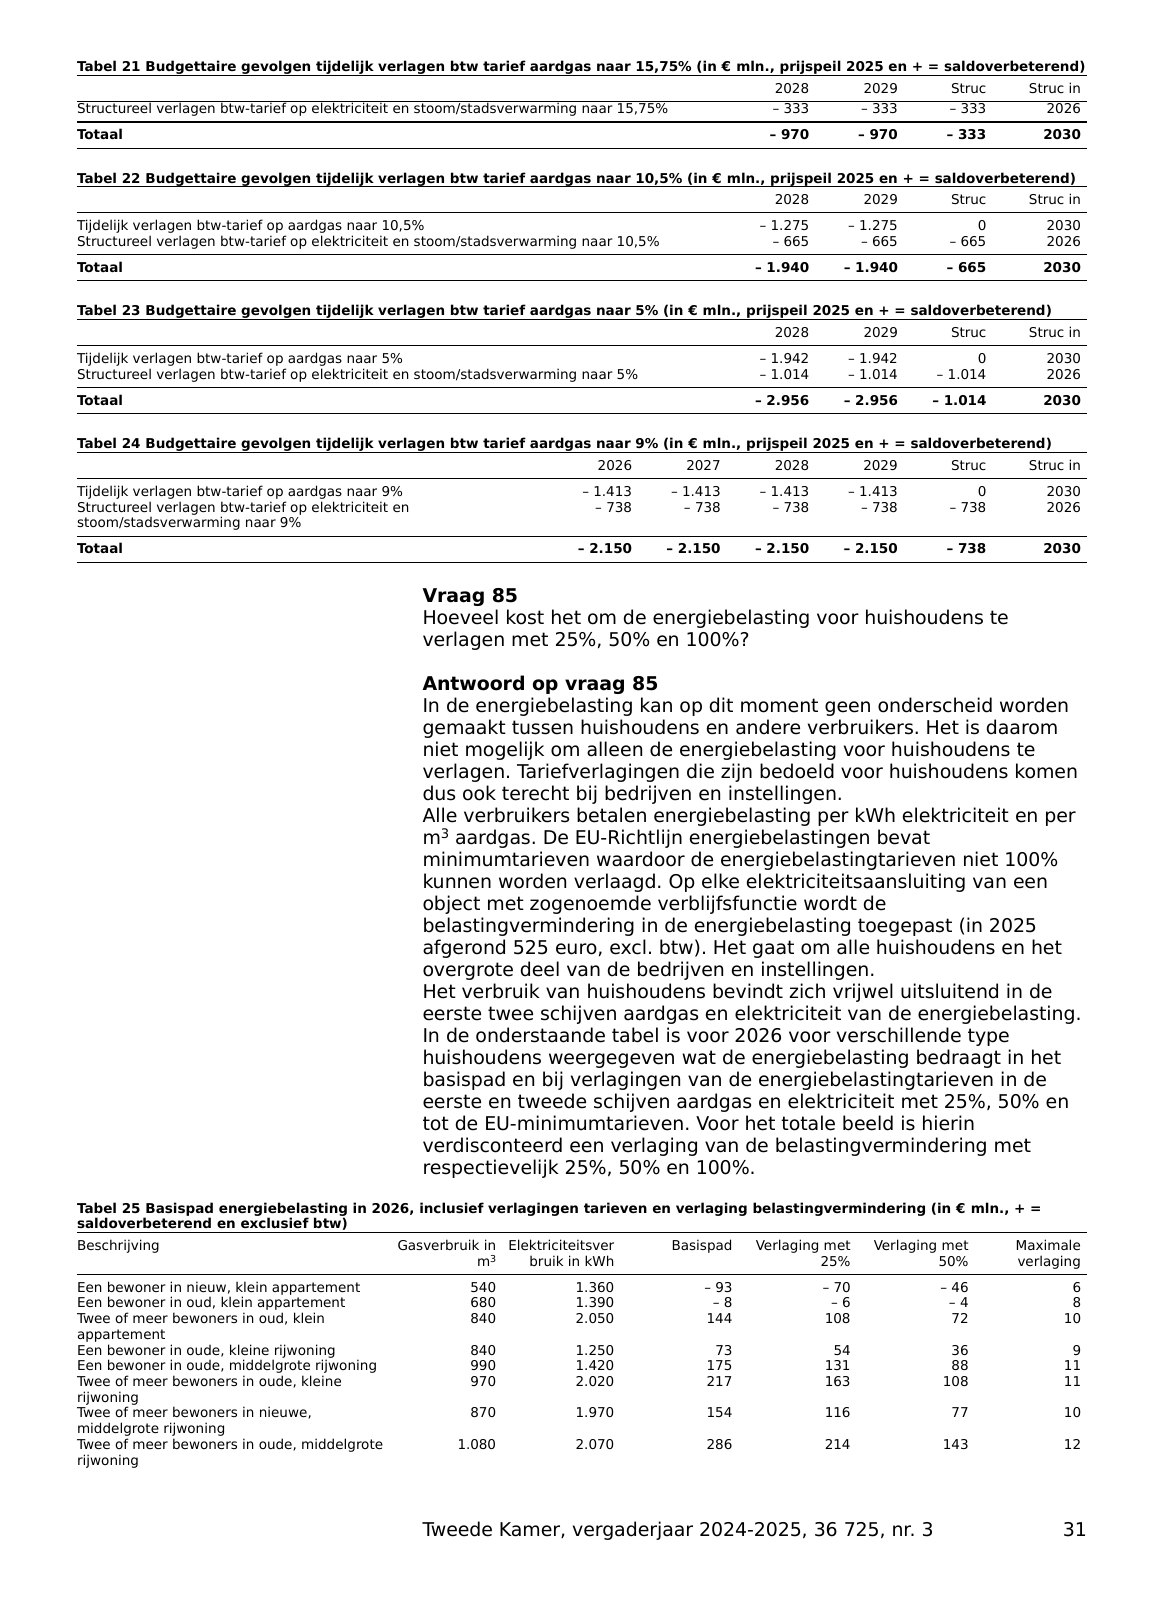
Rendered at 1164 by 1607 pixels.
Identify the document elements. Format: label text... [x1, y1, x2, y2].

table_cell Verlaging met 50% [856, 1233, 974, 1274]
table_cell – 970 [815, 123, 903, 147]
table_cell 2026 [549, 453, 638, 478]
table_cell – 738 [904, 499, 992, 536]
table_cell Totaal [77, 537, 549, 562]
table_cell 0 [904, 479, 992, 499]
table_cell [77, 187, 726, 212]
table_cell 840 [384, 1311, 502, 1342]
text In de energiebelasting kan op dit moment geen onderscheid worden gemaakt tussen huishoudens en andere verbruikers. Het is daarom niet mogelijk om alleen de energiebelasting voor huishoudens te verlagen. Tariefverlagingen die zijn bedoeld voor huishoudens komen dus ook terecht bij bedrijven en instellingen. [422, 695, 1087, 805]
table_cell 2026 [992, 102, 1087, 121]
table_cell – 738 [904, 537, 992, 562]
table_cell 108 [738, 1311, 856, 1342]
table_cell 77 [856, 1405, 974, 1437]
table_cell – 1.942 [726, 346, 815, 367]
table_header Tabel 22 Budgettaire gevolgen tijdelijk verlagen btw tarief aardgas naar 10,5% (in € mln., prijspeil 2025 en + = saldoverbeterend) [77, 170, 1087, 186]
table_cell 1.420 [502, 1358, 620, 1374]
table_header Tabel 23 Budgettaire gevolgen tijdelijk verlagen btw tarief aardgas naar 5% (in € mln., prijspeil 2025 en + = saldoverbeterend) [77, 303, 1087, 319]
table_cell – 1.014 [726, 367, 815, 387]
text Antwoord op vraag 85 [422, 673, 1087, 695]
table_cell – 1.014 [904, 367, 992, 387]
table_cell – 2.956 [815, 388, 903, 413]
table_cell Verlaging met 25% [738, 1233, 856, 1274]
table_cell 73 [620, 1343, 738, 1358]
table_cell 2027 [638, 453, 726, 478]
table_cell 163 [738, 1374, 856, 1405]
table_cell – 970 [726, 123, 815, 147]
table_cell – 1.940 [726, 255, 815, 280]
table_cell 0 [904, 346, 992, 367]
table_cell – 2.150 [638, 537, 726, 562]
table_cell – 4 [856, 1295, 974, 1311]
table_cell Twee of meer bewoners in oude, kleine rijwoning [77, 1374, 384, 1405]
table_cell Tijdelijk verlagen btw-tarief op aardgas naar 9% [77, 479, 549, 499]
table_cell 990 [384, 1358, 502, 1374]
table_cell 11 [974, 1358, 1087, 1374]
table_cell Een bewoner in oud, klein appartement [77, 1295, 384, 1311]
table_cell – 93 [620, 1275, 738, 1295]
table_cell Totaal [77, 255, 726, 280]
table_cell 2030 [992, 479, 1087, 499]
table_cell 2029 [815, 187, 903, 212]
table_cell – 1.413 [549, 479, 638, 499]
table_cell Struc [904, 187, 992, 212]
table_cell – 1.014 [904, 388, 992, 413]
table_cell Struc in [992, 320, 1087, 345]
table_cell 2026 [992, 499, 1087, 536]
table_cell 840 [384, 1343, 502, 1358]
table_cell 970 [384, 1374, 502, 1405]
table_cell Een bewoner in oude, kleine rijwoning [77, 1343, 384, 1358]
table_cell – 665 [726, 234, 815, 254]
table_cell 88 [856, 1358, 974, 1374]
table_cell 2029 [815, 320, 903, 345]
table_header Tabel 24 Budgettaire gevolgen tijdelijk verlagen btw tarief aardgas naar 9% (in € mln., prijspeil 2025 en + = saldoverbeterend) [77, 436, 1087, 452]
table_cell 2.070 [502, 1437, 620, 1468]
table_cell 8 [974, 1295, 1087, 1311]
table_cell Totaal [77, 123, 726, 147]
table_cell 11 [974, 1374, 1087, 1405]
table_cell 10 [974, 1311, 1087, 1342]
table_cell Struc [904, 320, 992, 345]
table_cell – 2.956 [726, 388, 815, 413]
table_cell 870 [384, 1405, 502, 1437]
table_cell Twee of meer bewoners in oude, middelgrote rijwoning [77, 1437, 384, 1468]
table_cell Twee of meer bewoners in oud, klein appartement [77, 1311, 384, 1342]
table_cell Maximale verlaging [974, 1233, 1087, 1274]
table_cell 2026 [992, 367, 1087, 387]
table_cell 175 [620, 1358, 738, 1374]
table_cell 10 [974, 1405, 1087, 1437]
table_cell 12 [974, 1437, 1087, 1468]
table_cell Twee of meer bewoners in nieuwe, middelgrote rijwoning [77, 1405, 384, 1437]
table_cell 1.080 [384, 1437, 502, 1468]
text Alle verbruikers betalen energiebelasting per kWh elektriciteit en per m3 aardgas. De EU-Richtlijn energiebelastingen bevat minimumtarieven waardoor de energiebelastingtarieven niet 100% kunnen worden verlaagd. Op elke elektriciteitsaansluiting van een object met zogenoemde verblijfsfunctie wordt de belastingvermindering in de energiebelasting toegepast (in 2025 afgerond 525 euro, excl. btw). Het gaat om alle huishoudens en het overgrote deel van de bedrijven en instellingen. [422, 805, 1087, 981]
table_cell Beschrijving [77, 1233, 384, 1274]
table_cell Struc [904, 453, 992, 478]
table_cell – 665 [815, 234, 903, 254]
table_header Tabel 21 Budgettaire gevolgen tijdelijk verlagen btw tarief aardgas naar 15,75% (in € mln., prijspeil 2025 en + = saldoverbeterend) [77, 59, 1087, 75]
table_cell 2030 [992, 123, 1087, 147]
table_cell – 333 [904, 102, 992, 121]
table_cell 217 [620, 1374, 738, 1405]
table_cell 72 [856, 1311, 974, 1342]
table_cell 154 [620, 1405, 738, 1437]
table_cell – 1.942 [815, 346, 903, 367]
table_cell Structureel verlagen btw-tarief op elektriciteit en stoom/stadsverwarming naar 15,75% [77, 102, 726, 121]
table_cell 0 [904, 213, 992, 234]
table_cell 54 [738, 1343, 856, 1358]
table_cell – 1.275 [815, 213, 903, 234]
table_cell 1.390 [502, 1295, 620, 1311]
table_cell Een bewoner in nieuw, klein appartement [77, 1275, 384, 1295]
table_cell Structureel verlagen btw-tarief op elektriciteit en stoom/stadsverwarming naar 10,5% [77, 234, 726, 254]
table_cell – 738 [815, 499, 903, 536]
text Hoeveel kost het om de energiebelasting voor huishoudens te verlagen met 25%, 50% en 100%? [422, 607, 1087, 651]
table_cell – 738 [726, 499, 815, 536]
table_cell 2029 [815, 76, 903, 101]
table_cell – 2.150 [815, 537, 903, 562]
table_cell 2030 [992, 388, 1087, 413]
table_cell 540 [384, 1275, 502, 1295]
table_cell Totaal [77, 388, 726, 413]
text Het verbruik van huishoudens bevindt zich vrijwel uitsluitend in de eerste twee schijven aardgas en elektriciteit van de energiebelasting. In de onderstaande tabel is voor 2026 voor verschillende type huishoudens weergegeven wat de energiebelasting bedraagt in het basispad en bij verlagingen van de energiebelastingtarieven in de eerste en tweede schijven aardgas en elektriciteit met 25%, 50% en tot de EU-minimumtarieven. Voor het totale beeld is hierin verdisconteerd een verlaging van de belastingvermindering met respectievelijk 25%, 50% en 100%. [422, 981, 1087, 1178]
table_cell – 2.150 [726, 537, 815, 562]
table_cell 2028 [726, 453, 815, 478]
table_cell – 1.413 [726, 479, 815, 499]
table_cell – 6 [738, 1295, 856, 1311]
text Vraag 85 [422, 585, 1087, 607]
table_cell Tijdelijk verlagen btw-tarief op aardgas naar 5% [77, 346, 726, 367]
table_cell 108 [856, 1374, 974, 1405]
table_cell 2030 [992, 255, 1087, 280]
table_cell 1.360 [502, 1275, 620, 1295]
table_cell Elektriciteitsverbruik in kWh [502, 1233, 620, 1274]
table_cell – 1.413 [815, 479, 903, 499]
table_cell 2030 [992, 537, 1087, 562]
table_cell – 333 [815, 102, 903, 121]
table_cell – 70 [738, 1275, 856, 1295]
table_cell 1.970 [502, 1405, 620, 1437]
table_cell 214 [738, 1437, 856, 1468]
table_cell [77, 453, 549, 478]
table_cell Basispad [620, 1233, 738, 1274]
table_cell Een bewoner in oude, middelgrote rijwoning [77, 1358, 384, 1374]
table_cell 2028 [726, 76, 815, 101]
table_cell 116 [738, 1405, 856, 1437]
table_cell Struc in [992, 76, 1087, 101]
table_cell – 1.014 [815, 367, 903, 387]
table_cell – 333 [726, 102, 815, 121]
table_cell 2029 [815, 453, 903, 478]
table_cell Struc in [992, 187, 1087, 212]
table_cell 131 [738, 1358, 856, 1374]
table_cell Struc [904, 76, 992, 101]
table_cell 2028 [726, 187, 815, 212]
table_cell Structureel verlagen btw-tarief op elektriciteit en stoom/stadsverwarming naar 5% [77, 367, 726, 387]
table_cell Tijdelijk verlagen btw-tarief op aardgas naar 10,5% [77, 213, 726, 234]
table_cell – 8 [620, 1295, 738, 1311]
table_header Tabel 25 Basispad energiebelasting in 2026, inclusief verlagingen tarieven en verlaging belastingvermindering (in € mln., + = saldoverbeterend en exclusief btw) [77, 1200, 1087, 1232]
table_cell Gasverbruik in m3 [384, 1233, 502, 1274]
table_cell 2.050 [502, 1311, 620, 1342]
table_cell Structureel verlagen btw-tarief op elektriciteit en stoom/stadsverwarming naar 9% [77, 499, 549, 536]
table_cell 143 [856, 1437, 974, 1468]
table_cell 144 [620, 1311, 738, 1342]
table_cell – 1.413 [638, 479, 726, 499]
table_cell – 665 [904, 255, 992, 280]
table_cell – 738 [638, 499, 726, 536]
table_cell – 2.150 [549, 537, 638, 562]
table_cell 9 [974, 1343, 1087, 1358]
table_cell – 1.275 [726, 213, 815, 234]
table_cell 2026 [992, 234, 1087, 254]
table_cell 6 [974, 1275, 1087, 1295]
table_cell – 738 [549, 499, 638, 536]
table_cell 680 [384, 1295, 502, 1311]
table_cell 2030 [992, 346, 1087, 367]
table_cell Struc in [992, 453, 1087, 478]
table_cell [77, 76, 726, 101]
table_cell – 46 [856, 1275, 974, 1295]
table_cell – 665 [904, 234, 992, 254]
table_cell 2028 [726, 320, 815, 345]
table_cell – 1.940 [815, 255, 903, 280]
table_cell 2.020 [502, 1374, 620, 1405]
table_cell [77, 320, 726, 345]
table_cell 1.250 [502, 1343, 620, 1358]
table_cell 2030 [992, 213, 1087, 234]
table_cell – 333 [904, 123, 992, 147]
table_cell 36 [856, 1343, 974, 1358]
table_cell 286 [620, 1437, 738, 1468]
